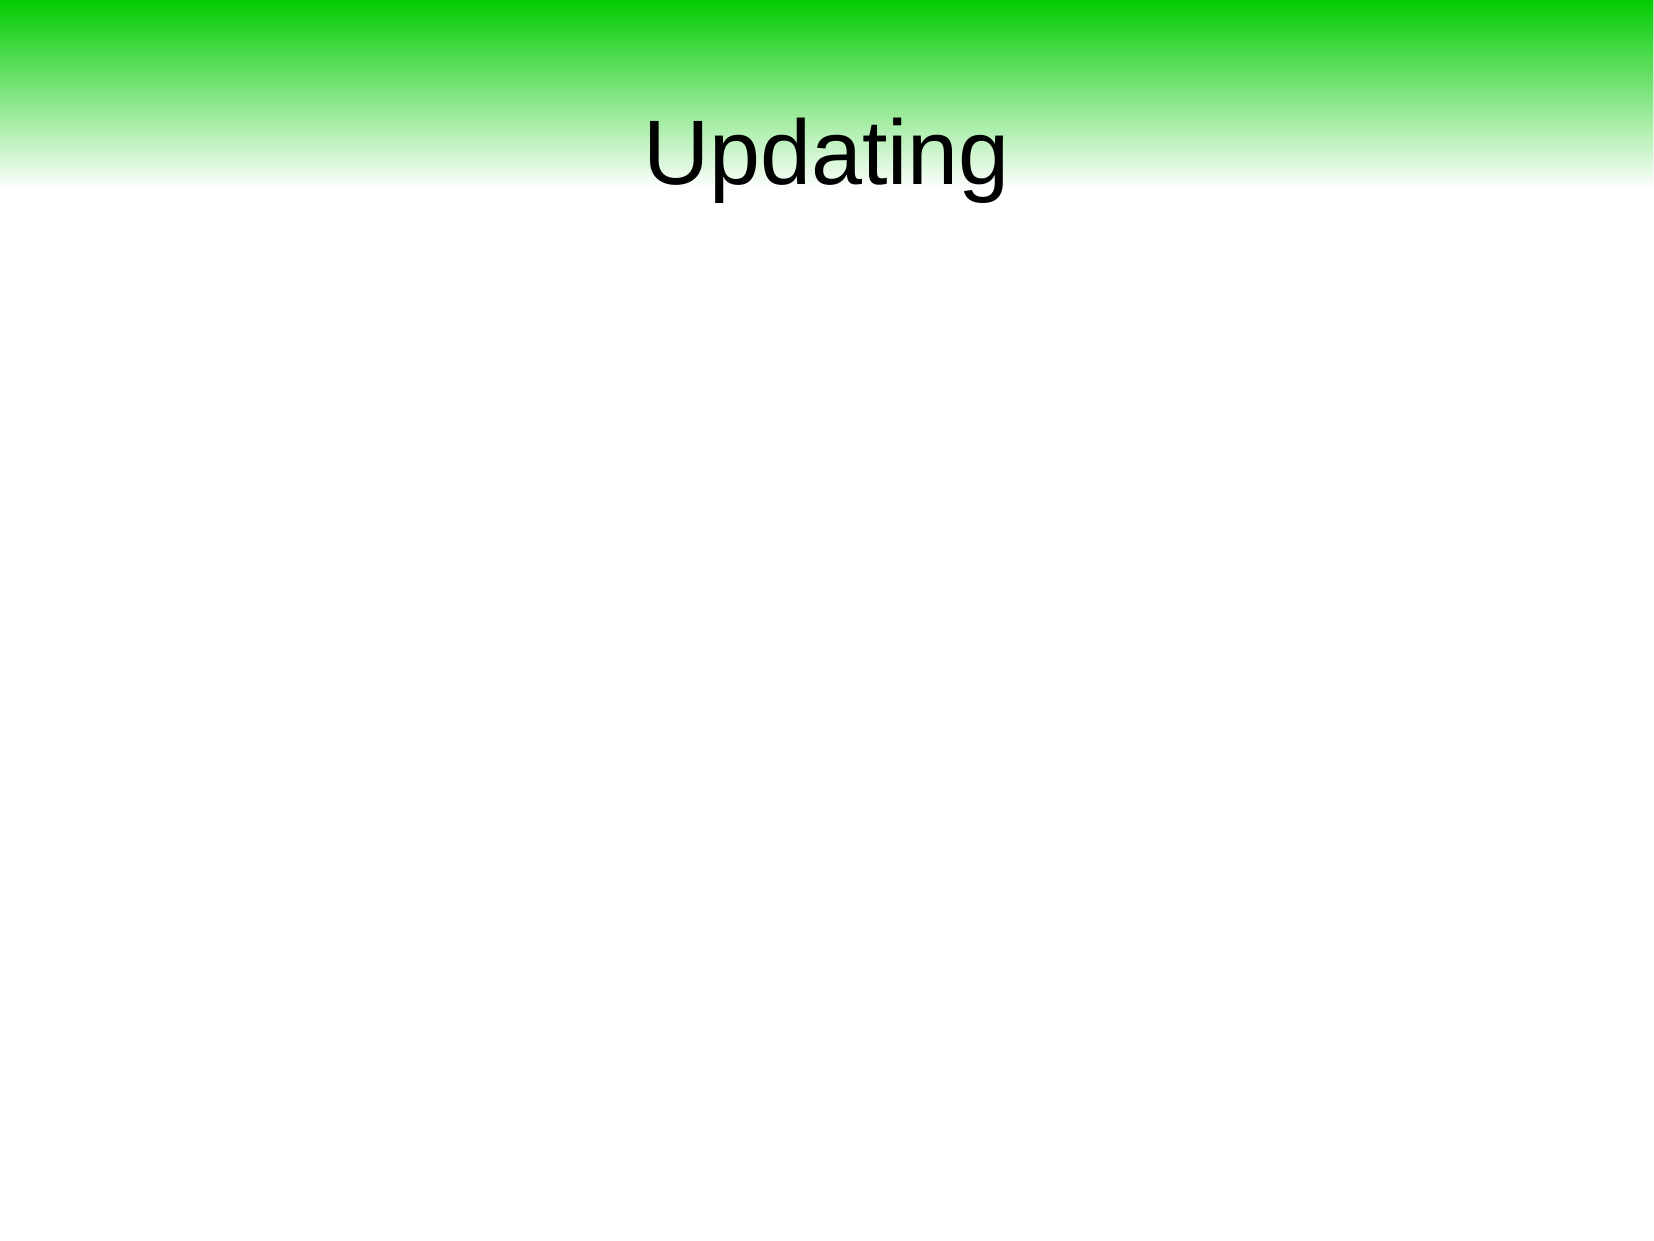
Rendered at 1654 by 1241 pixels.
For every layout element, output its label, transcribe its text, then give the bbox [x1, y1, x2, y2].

title Updating [82, 49, 1571, 257]
text_box [0, 0, 1654, 189]
